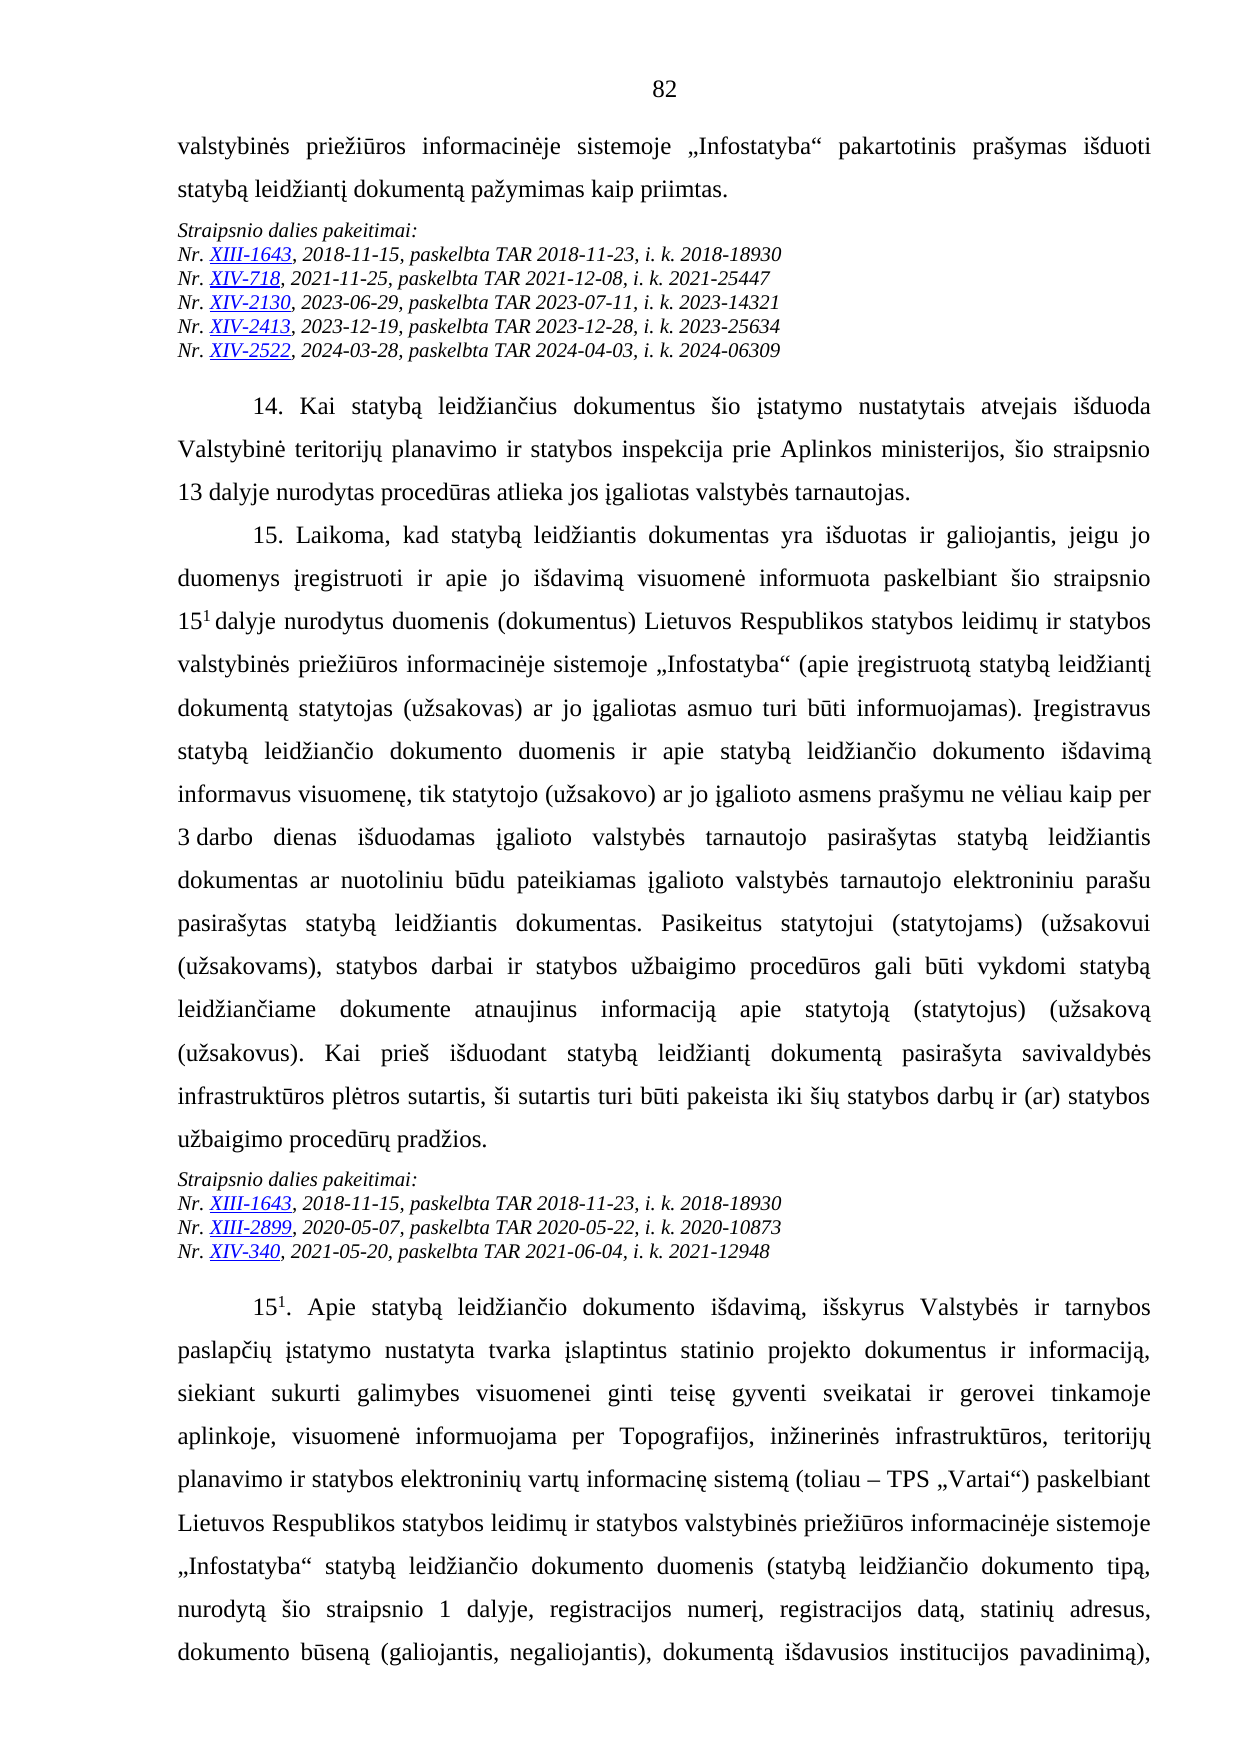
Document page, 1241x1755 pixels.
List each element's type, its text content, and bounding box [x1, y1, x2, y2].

text Nr. XIV-2413, 2023-12-19, paskelbta TAR 2023-12-28, i. k. 2023-25634 [177, 314, 1152, 338]
text Nr. XIV-718, 2021-11-25, paskelbta TAR 2021-12-08, i. k. 2021-25447 [177, 266, 1152, 290]
text valstybinės priežiūros informacinėje sistemoje „Infostatyba“ pakartotinis prašymas išduoti statybą leidžiantį dokumentą pažymimas kaip priimtas. [177, 131, 1152, 203]
text Straipsnio dalies pakeitimai: [177, 1167, 1152, 1191]
text Nr. XIII-1643, 2018-11-15, paskelbta TAR 2018-11-23, i. k. 2018-18930 [177, 1191, 1152, 1215]
text Nr. XIV-340, 2021-05-20, paskelbta TAR 2021-06-04, i. k. 2021-12948 [177, 1239, 1152, 1263]
text 14. Kai statybą leidžiančius dokumentus šio įstatymo nustatytais atvejais išduoda Valstybinė teritorijų planavimo ir statybos inspekcija prie Aplinkos ministerijos, šio straipsnio 13 dalyje nurodytas procedūras atlieka jos įgaliotas valstybės tarnautojas. [177, 391, 1152, 506]
text Nr. XIV-2130, 2023-06-29, paskelbta TAR 2023-07-11, i. k. 2023-14321 [177, 290, 1152, 314]
text 15. Laikoma, kad statybą leidžiantis dokumentas yra išduotas ir galiojantis, jeigu jo duomenys įregistruoti ir apie jo išdavimą visuomenė informuota paskelbiant šio straipsnio 151 dalyje nurodytus duomenis (dokumentus) Lietuvos Respublikos statybos leidimų ir statybos valstybinės priežiūros informacinėje sistemoje „Infostatyba“ (apie įregistruotą statybą leidžiantį dokumentą statytojas (užsakovas) ar jo įgaliotas asmuo turi būti informuojamas). Įregistravus statybą leidžiančio dokumento duomenis ir apie statybą leidžiančio dokumento išdavimą informavus visuomenę, tik statytojo (užsakovo) ar jo įgalioto asmens prašymu ne vėliau kaip per 3 darbo dienas išduodamas įgalioto valstybės tarnautojo pasirašytas statybą leidžiantis dokumentas ar nuotoliniu būdu pateikiamas įgalioto valstybės tarnautojo elektroniniu parašu pasirašytas statybą leidžiantis dokumentas. Pasikeitus statytojui (statytojams) (užsakovui (užsakovams), statybos darbai ir statybos užbaigimo procedūros gali būti vykdomi statybą leidžiančiame dokumente atnaujinus informaciją apie statytoją (statytojus) (užsakovą (užsakovus). Kai prieš išduodant statybą leidžiantį dokumentą pasirašyta savivaldybės infrastruktūros plėtros sutartis, ši sutartis turi būti pakeista iki šių statybos darbų ir (ar) statybos užbaigimo procedūrų pradžios. [177, 520, 1152, 1153]
text Nr. XIII-1643, 2018-11-15, paskelbta TAR 2018-11-23, i. k. 2018-18930 [177, 242, 1152, 266]
text Nr. XIV-2522, 2024-03-28, paskelbta TAR 2024-04-03, i. k. 2024-06309 [177, 338, 1152, 362]
text Nr. XIII-2899, 2020-05-07, paskelbta TAR 2020-05-22, i. k. 2020-10873 [177, 1215, 1152, 1239]
text 151. Apie statybą leidžiančio dokumento išdavimą, išskyrus Valstybės ir tarnybos paslapčių įstatymo nustatyta tvarka įslaptintus statinio projekto dokumentus ir informaciją, siekiant sukurti galimybes visuomenei ginti teisę gyventi sveikatai ir gerovei tinkamoje aplinkoje, visuomenė informuojama per Topografijos, inžinerinės infrastruktūros, teritorijų planavimo ir statybos elektroninių vartų informacinę sistemą (toliau – TPS „Vartai“) paskelbiant Lietuvos Respublikos statybos leidimų ir statybos valstybinės priežiūros informacinėje sistemoje „Infostatyba“ statybą leidžiančio dokumento duomenis (statybą leidžiančio dokumento tipą, nurodytą šio straipsnio 1 dalyje, registracijos numerį, registracijos datą, statinių adresus, dokumento būseną (galiojantis, negaliojantis), dokumentą išdavusios institucijos pavadinimą), [177, 1292, 1152, 1666]
text Straipsnio dalies pakeitimai: [177, 218, 1152, 242]
